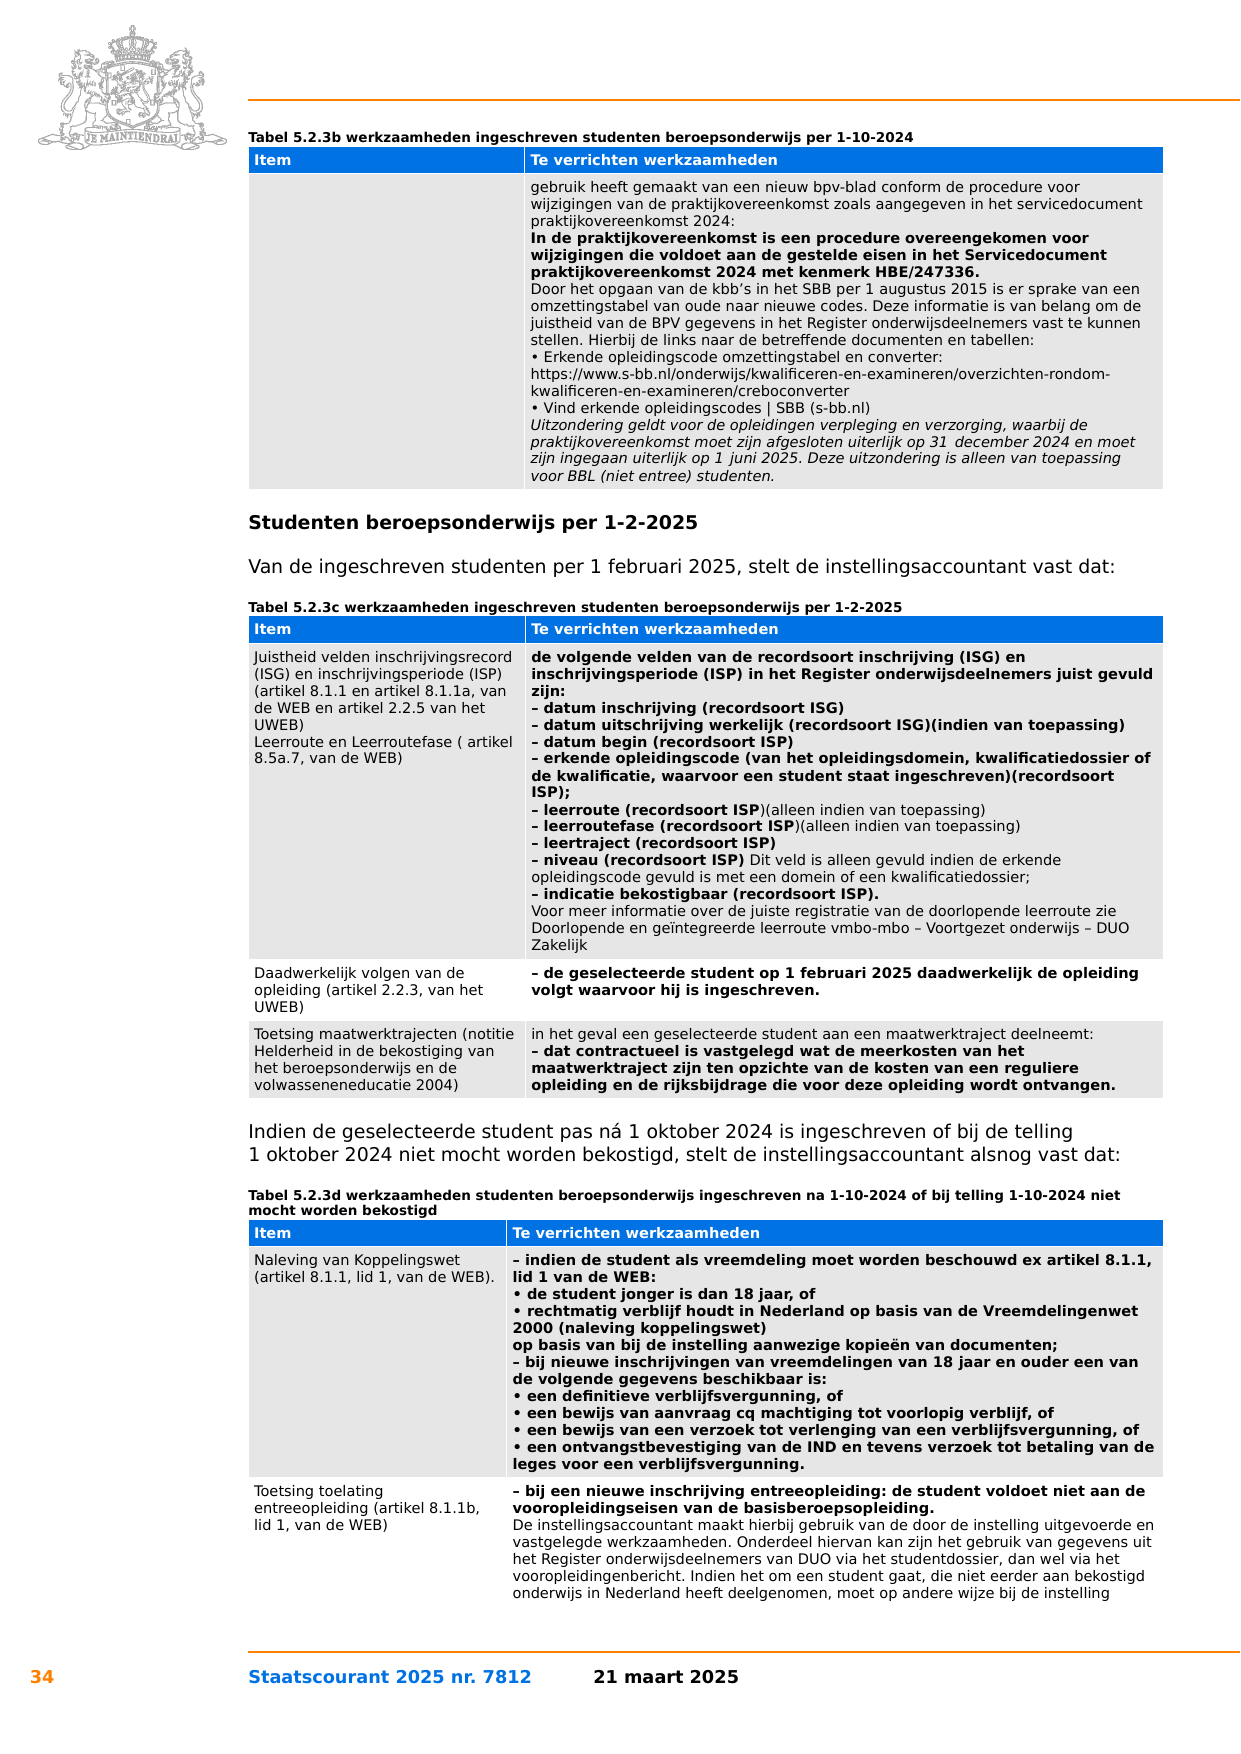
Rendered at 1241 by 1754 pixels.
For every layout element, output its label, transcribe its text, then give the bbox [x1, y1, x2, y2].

table_cell Item [249, 147, 524, 173]
table_cell – bij een nieuwe inschrijving entreeopleiding: de student voldoet niet aan de vooropleidingseisen van de basisberoepsopleiding. De instellingsaccountant maakt hierbij gebruik van de door de instelling uitgevoerde en vastgelegde werkzaamheden. Onderdeel hiervan kan zijn het gebruik van gegevens uit het Register onderwijsdeelnemers van DUO via het studentdossier, dan wel via het vooropleidingenbericht. Indien het om een student gaat, die niet eerder aan bekostigd onderwijs in Nederland heeft deelgenomen, moet op andere wijze bij de instelling [507, 1478, 1163, 1607]
table_cell Toetsing toelating entreeopleiding (artikel 8.1.1b, lid 1, van de WEB) [249, 1478, 506, 1607]
table_cell in het geval een geselecteerde student aan een maatwerktraject deelneemt: – dat contractueel is vastgelegd wat de meerkosten van het maatwerktraject zijn ten opzichte van de kosten van een reguliere opleiding en de rijksbijdrage die voor deze opleiding wordt ontvangen. [526, 1021, 1163, 1098]
table_cell de volgende velden van de recordsoort inschrijving (ISG) en inschrijvingsperiode (ISP) in het Register onderwijsdeelnemers juist gevuld zijn: – datum inschrijving (recordsoort ISG) – datum uitschrijving werkelijk (recordsoort ISG)(indien van toepassing) – datum begin (recordsoort ISP) – erkende opleidingscode (van het opleidingsdomein, kwalificatiedossier of de kwalificatie, waarvoor een student staat ingeschreven)(recordsoort ISP); – leerroute (recordsoort ISP)(alleen indien van toepassing) – leerroutefase (recordsoort ISP)(alleen indien van toepassing) – leertraject (recordsoort ISP) – niveau (recordsoort ISP) Dit veld is alleen gevuld indien de erkende opleidingscode gevuld is met een domein of een kwalificatiedossier; – indicatie bekostigbaar (recordsoort ISP). Voor meer informatie over de juiste registratie van de doorlopende leerroute zie Doorlopende en geïntegreerde leerroute vmbo-mbo – Voortgezet onderwijs – DUO Zakelijk [526, 644, 1163, 959]
table_cell Te verrichten werkzaamheden [507, 1220, 1163, 1246]
table_cell Item [249, 616, 525, 643]
table_cell Item [249, 1220, 506, 1246]
table_header Tabel 5.2.3c werkzaamheden ingeschreven studenten beroepsonderwijs per 1-2-2025 [248, 600, 1163, 615]
table_header Tabel 5.2.3b werkzaamheden ingeschreven studenten beroepsonderwijs per 1-10-2024 [248, 130, 1163, 146]
table_cell [249, 174, 524, 489]
table_cell – de geselecteerde student op 1 februari 2025 daadwerkelijk de opleiding volgt waarvoor hij is ingeschreven. [526, 960, 1163, 1020]
table_cell Toetsing maatwerktrajecten (notitie Helderheid in de bekostiging van het beroepsonderwijs en de volwasseneneducatie 2004) [249, 1021, 525, 1098]
picture [38, 25, 227, 150]
table_cell gebruik heeft gemaakt van een nieuw bpv-blad conform de procedure voor wijzigingen van de praktijkovereenkomst zoals aangegeven in het servicedocument praktijkovereenkomst 2024: In de praktijkovereenkomst is een procedure overeengekomen voor wijzigingen die voldoet aan de gestelde eisen in het Servicedocument praktijkovereenkomst 2024 met kenmerk HBE/247336. Door het opgaan van de kbb’s in het SBB per 1 augustus 2015 is er sprake van een omzettingstabel van oude naar nieuwe codes. Deze informatie is van belang om de juistheid van de BPV gegevens in het Register onderwijsdeelnemers vast te kunnen stellen. Hierbij de links naar de betreffende documenten en tabellen: • Erkende opleidingscode omzettingstabel en converter: https://www.s-bb.nl/onderwijs/kwalificeren-en-examineren/overzichten-rondom-kwalificeren-en-examineren/creboconverter • Vind erkende opleidingscodes | SBB (s-bb.nl) Uitzondering geldt voor de opleidingen verpleging en verzorging, waarbij de praktijkovereenkomst moet zijn afgesloten uiterlijk op 31 december 2024 en moet zijn ingegaan uiterlijk op 1 juni 2025. Deze uitzondering is alleen van toepassing voor BBL (niet entree) studenten. [525, 174, 1163, 489]
table_header Tabel 5.2.3d werkzaamheden studenten beroepsonderwijs ingeschreven na 1-10-2024 of bij telling 1-10-2024 niet mocht worden bekostigd [248, 1187, 1163, 1219]
table_cell Daadwerkelijk volgen van de opleiding (artikel 2.2.3, van het UWEB) [249, 960, 525, 1020]
table_cell Juistheid velden inschrijvingsrecord (ISG) en inschrijvingsperiode (ISP) (artikel 8.1.1 en artikel 8.1.1a, van de WEB en artikel 2.2.5 van het UWEB) Leerroute en Leerroutefase ( artikel 8.5a.7, van de WEB) [249, 644, 525, 959]
table_cell Te verrichten werkzaamheden [526, 616, 1163, 643]
table_cell – indien de student als vreemdeling moet worden beschouwd ex artikel 8.1.1, lid 1 van de WEB: • de student jonger is dan 18 jaar, of • rechtmatig verblijf houdt in Nederland op basis van de Vreemdelingenwet 2000 (naleving koppelingswet) op basis van bij de instelling aanwezige kopieën van documenten; – bij nieuwe inschrijvingen van vreemdelingen van 18 jaar en ouder een van de volgende gegevens beschikbaar is: • een definitieve verblijfsvergunning, of • een bewijs van aanvraag cq machtiging tot voorlopig verblijf, of • een bewijs van een verzoek tot verlenging van een verblijfsvergunning, of • een ontvangstbevestiging van de IND en tevens verzoek tot betaling van de leges voor een verblijfsvergunning. [507, 1247, 1163, 1477]
subtitle Studenten beroepsonderwijs per 1-2-2025 [248, 512, 1163, 534]
table_cell Naleving van Koppelingswet (artikel 8.1.1, lid 1, van de WEB). [249, 1247, 506, 1477]
text Indien de geselecteerde student pas ná 1 oktober 2024 is ingeschreven of bij de telling 1 oktober 2024 niet mocht worden bekostigd, stelt de instellingsaccountant alsnog vast dat: [248, 1121, 1163, 1165]
table_cell Te verrichten werkzaamheden [525, 147, 1163, 173]
text Van de ingeschreven studenten per 1 februari 2025, stelt de instellingsaccountant vast dat: [248, 556, 1163, 578]
